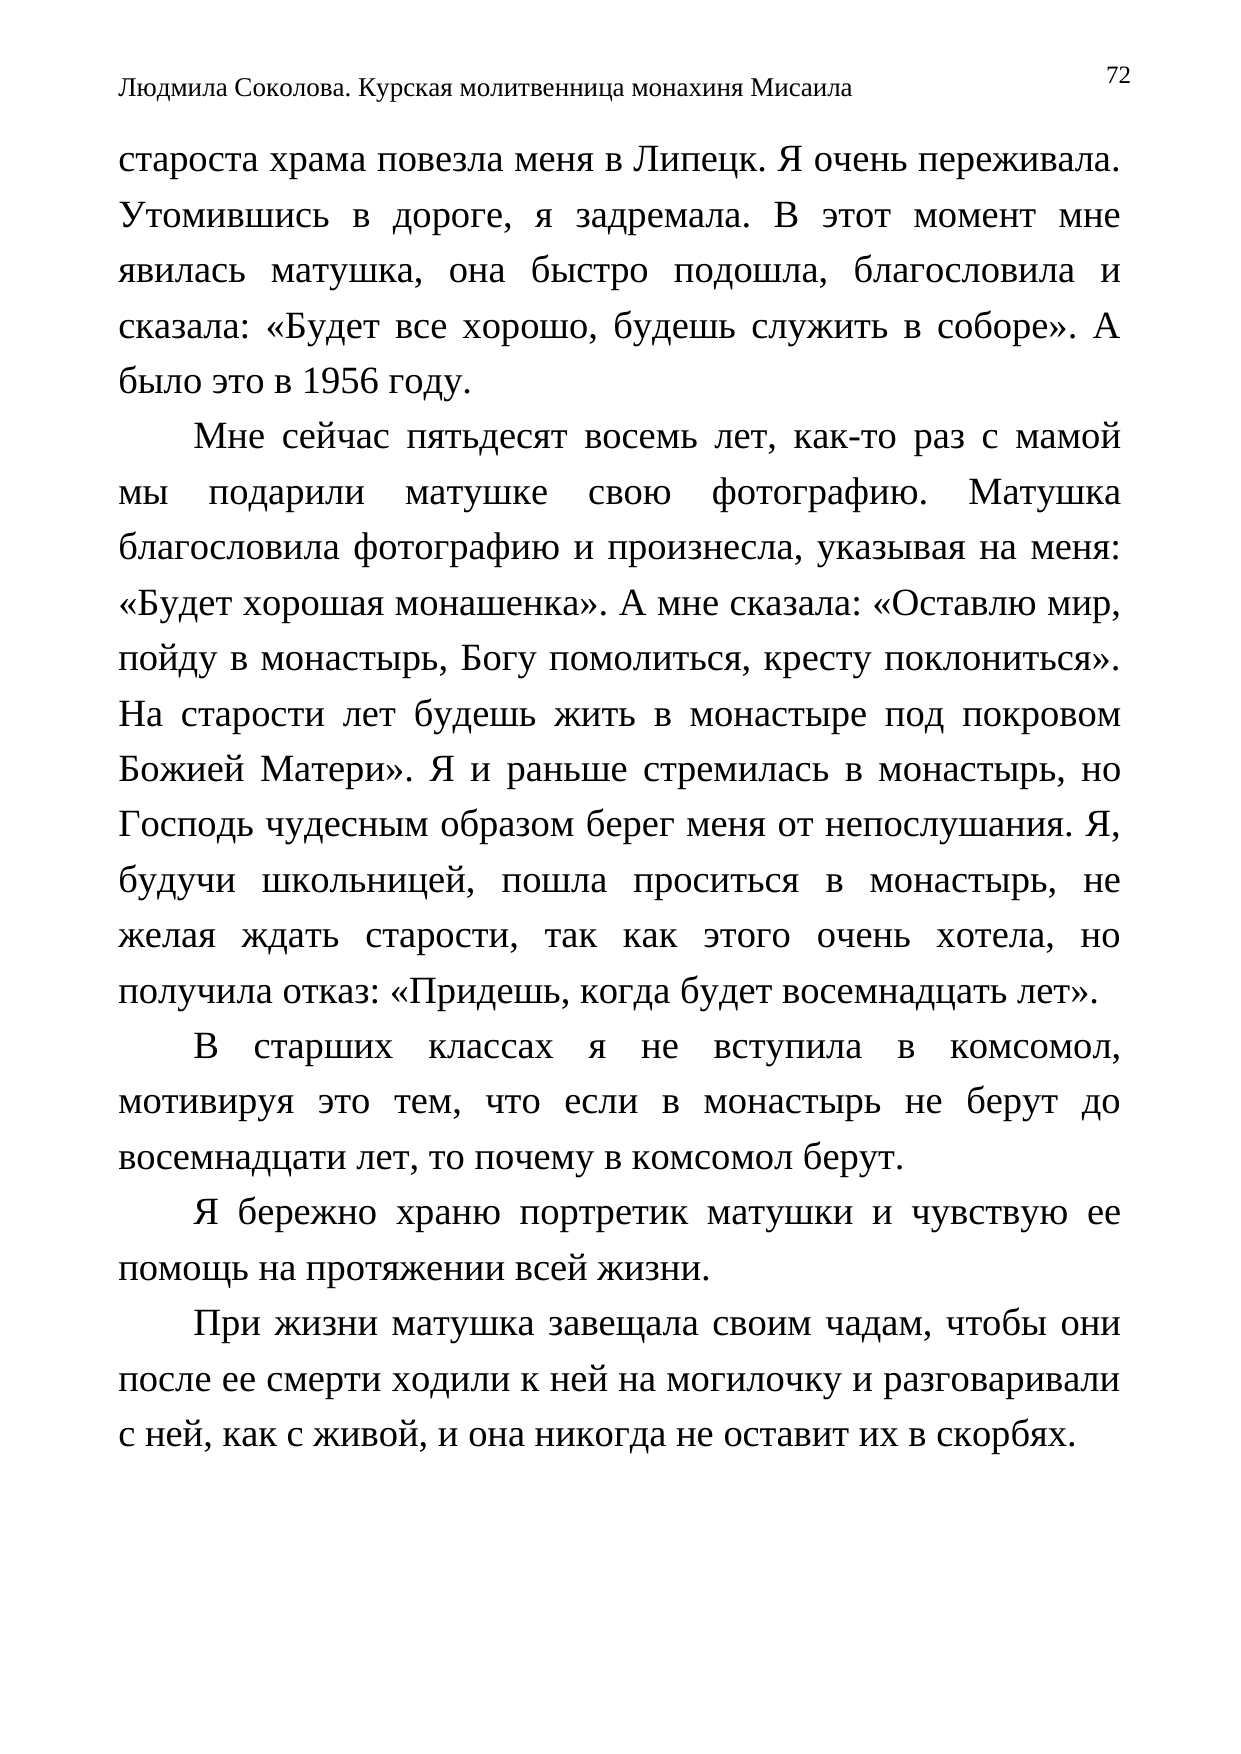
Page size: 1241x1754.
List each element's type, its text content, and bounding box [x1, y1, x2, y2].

text Мне сейчас пятьдесят восемь лет, как-то раз с мамой мы подарили матушке свою фотографию. Матушка благословила фотографию и произнесла, указывая на меня: «Будет хорошая монашенка». А мне сказала: «Оставлю мир, пойду в монастырь, Богу помолиться, кресту поклониться». На старости лет будешь жить в монастыре под покровом Божией Матери». Я и раньше стремилась в монастырь, но Господь чудесным образом берег меня от непослушания. Я, будучи школьницей, пошла проситься в монастырь, не желая ждать старости, так как этого очень хотела, но получила отказ: «Придешь, когда будет восемнадцать лет». [118, 413, 1122, 1011]
text Я бережно храню портретик матушки и чувствую ее помощь на протяжении всей жизни. [118, 1189, 1122, 1288]
text староста храма повезла меня в Липецк. Я очень переживала. Утомившись в дороге, я задремала. В этот момент мне явилась матушка, она быстро подошла, благословила и сказала: «Будет все хорошо, будешь служить в соборе». А было это в 1956 году. [118, 136, 1122, 402]
text При жизни матушка завещала своим чадам, чтобы они после ее смерти ходили к ней на могилочку и разговаривали с ней, как с живой, и она никогда не оставит их в скорбях. [118, 1299, 1122, 1455]
text В старших классах я не вступила в комсомол, мотивируя это тем, что если в монастырь не берут до восемнадцати лет, то почему в комсомол берут. [118, 1022, 1122, 1178]
